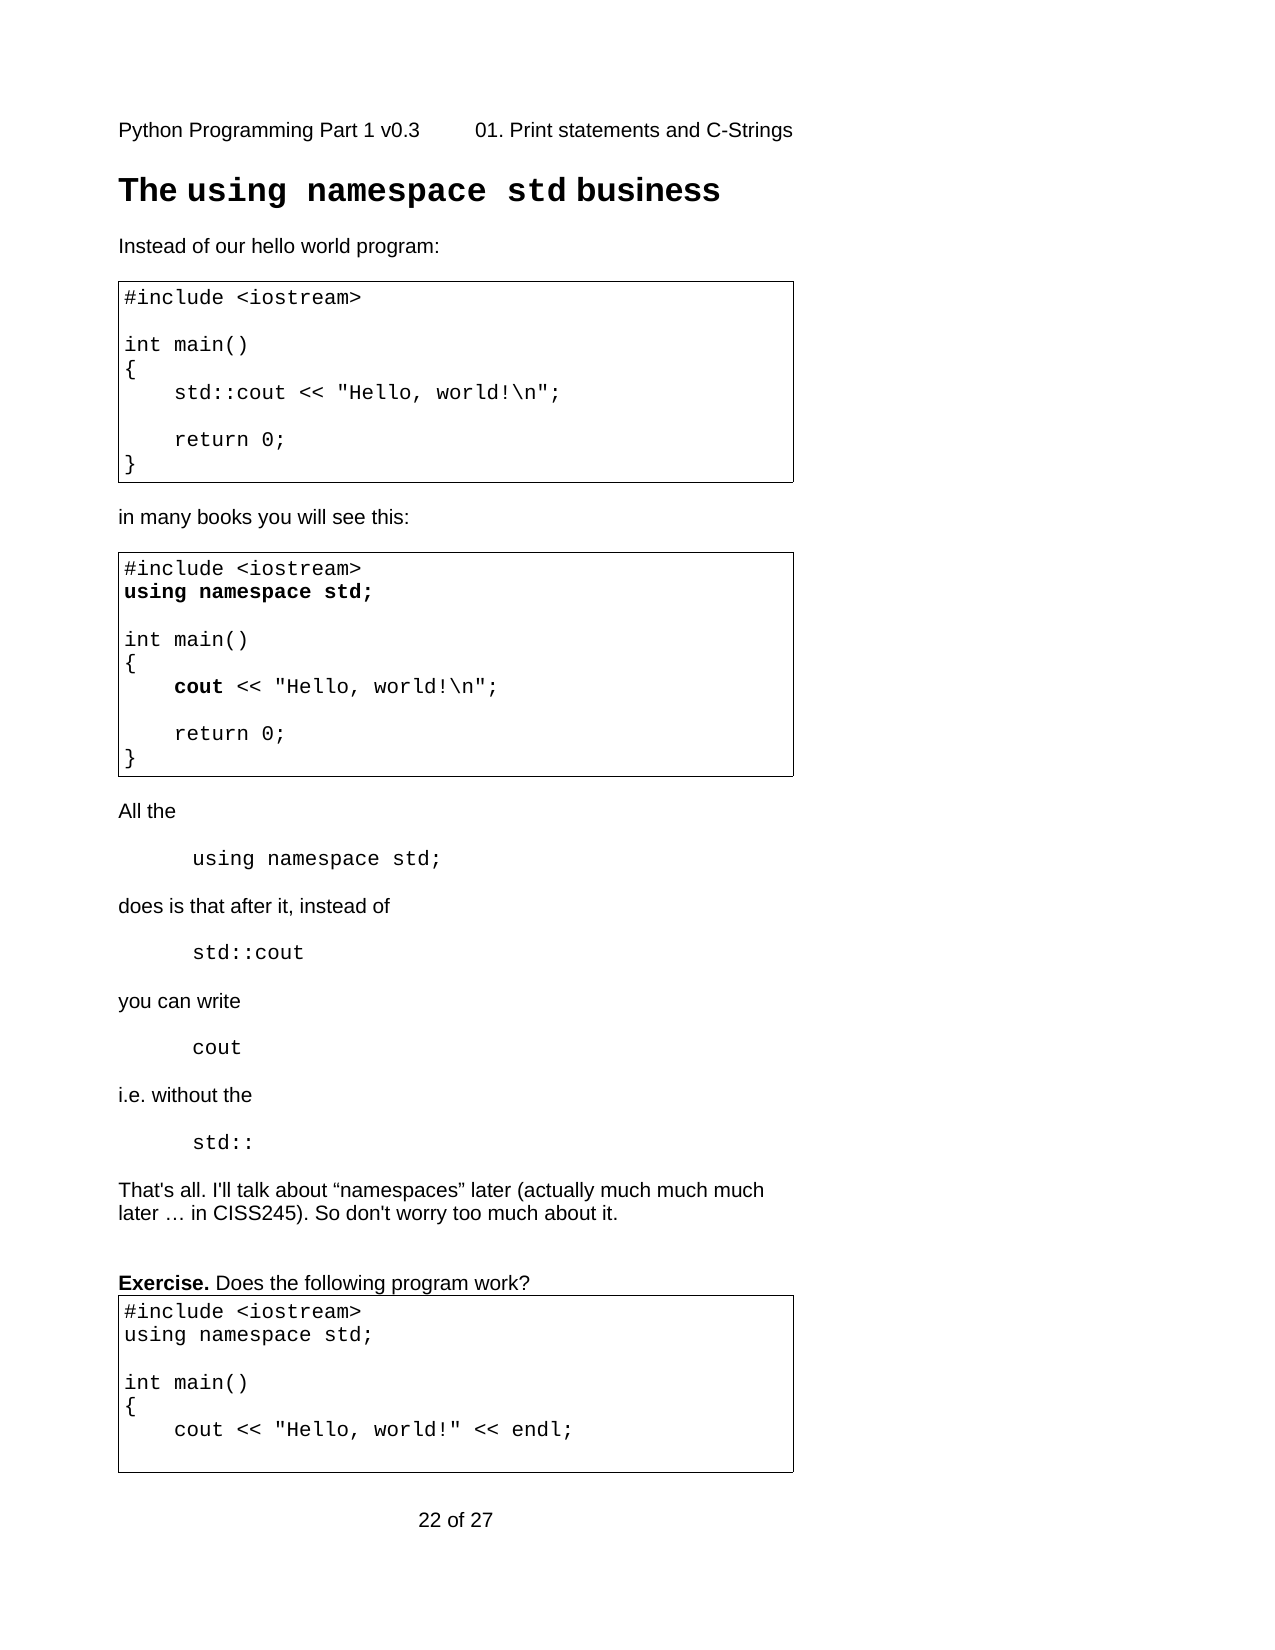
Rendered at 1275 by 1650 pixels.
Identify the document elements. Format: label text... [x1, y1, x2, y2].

text does is that after it, instead of [118, 894, 793, 918]
text Instead of our hello world program: [118, 235, 793, 258]
table_header #include <iostream> using namespace std; int main() { cout << "Hello, world!\n"; return 0; } [119, 553, 793, 776]
table_header #include <iostream> int main() { std::cout << "Hello, world!\n"; return 0; } [119, 282, 793, 482]
text All the [118, 799, 793, 823]
text Exercise. Does the following program work? [118, 1272, 793, 1295]
text using namespace std; [118, 846, 793, 871]
text std:: [118, 1130, 793, 1156]
text That's all. I'll talk about “namespaces” later (actually much much much later … in CISS245). So don't worry too much about it. [118, 1179, 793, 1225]
table_header #include <iostream> using namespace std; int main() { cout << "Hello, world!" << endl; [119, 1296, 793, 1472]
text in many books you will see this: [118, 505, 793, 529]
text cout [118, 1036, 793, 1061]
text you can write [118, 989, 793, 1012]
text std::cout [118, 941, 793, 966]
text i.e. without the [118, 1084, 793, 1107]
text The using namespace std business [118, 171, 793, 212]
